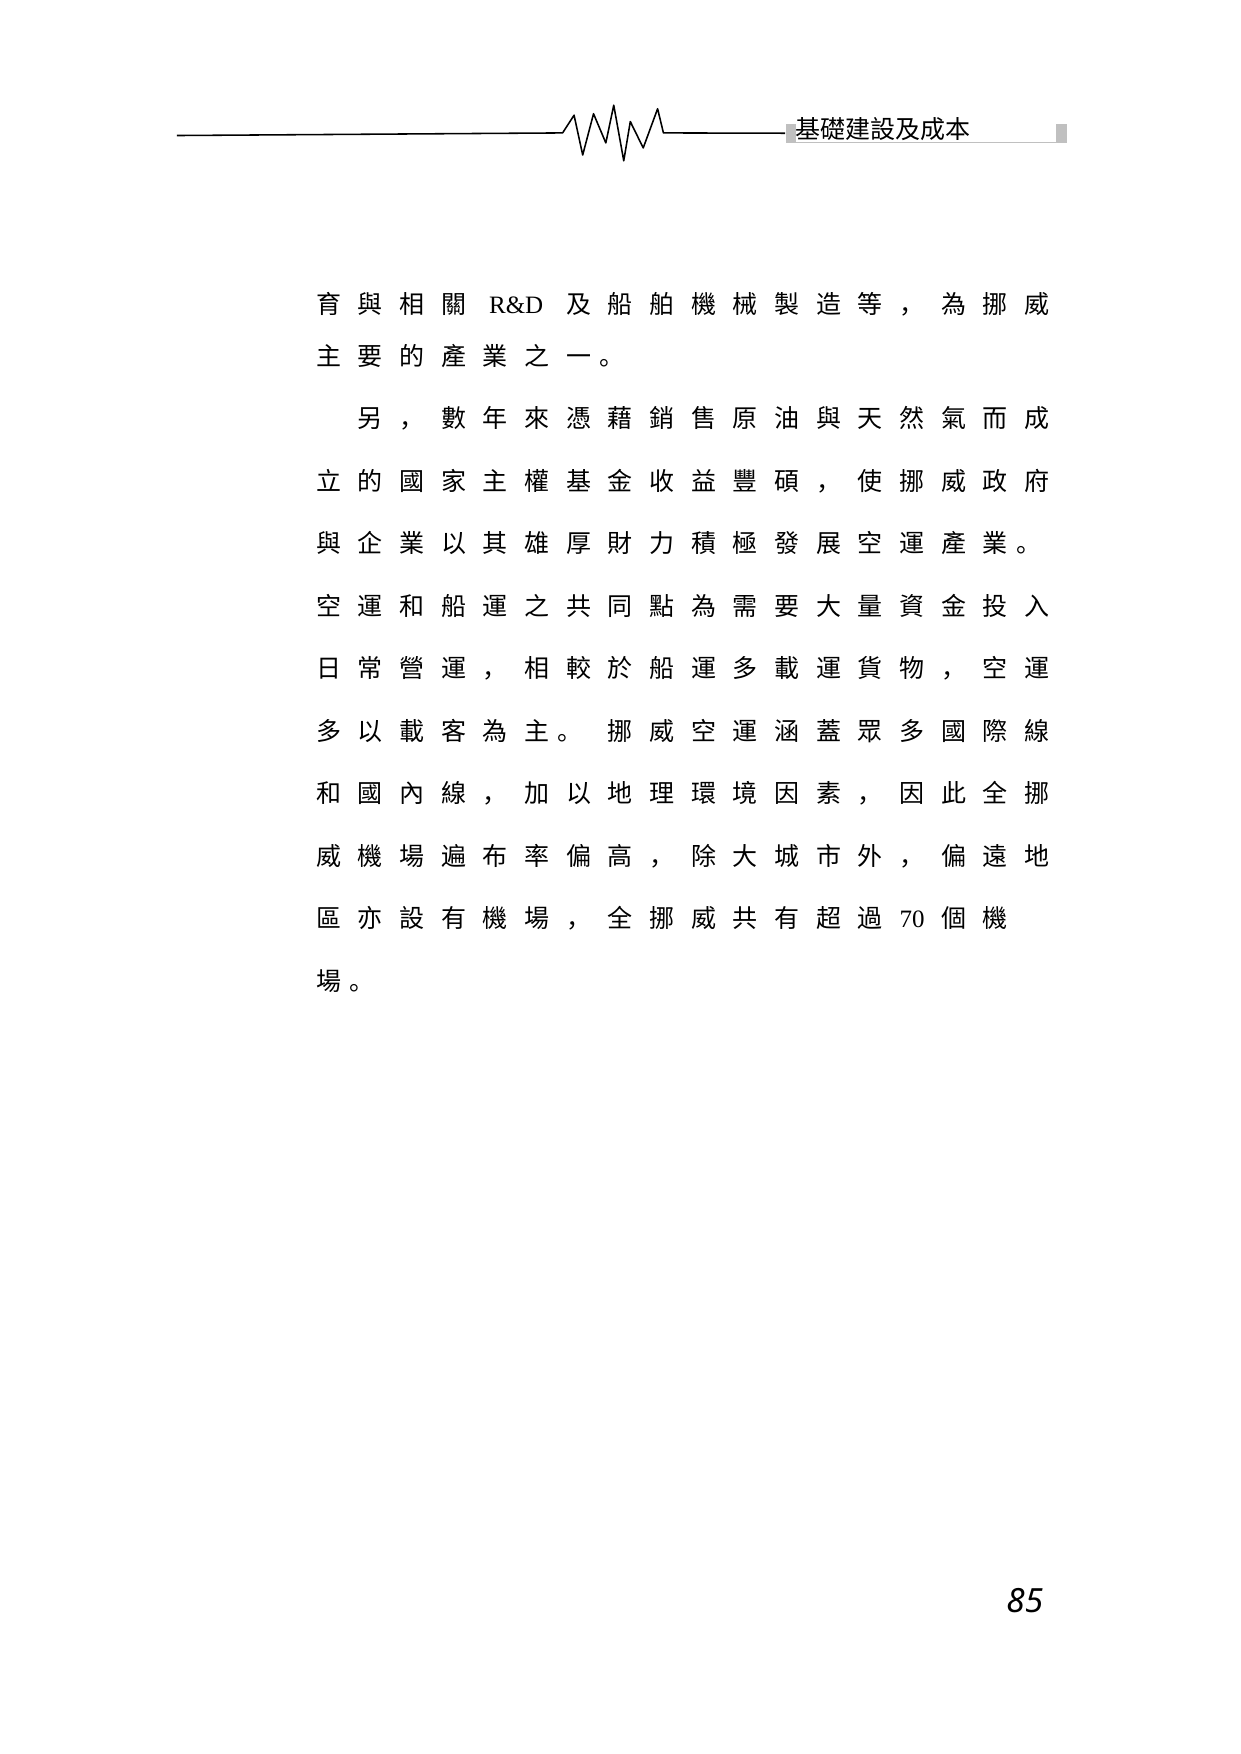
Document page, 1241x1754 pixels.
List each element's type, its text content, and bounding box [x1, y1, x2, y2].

text 育與相關R&D及船舶機械製造等，為挪威主要的產業之一。 [281, 250, 1058, 375]
text 另，數年來憑藉銷售原油與天然氣而成立的國家主權基金收益豐碩，使挪威政府與企業以其雄厚財力積極發展空運產業。空運和船運之共同點為需要大量資金投入日常營運，相較於船運多載運貨物，空運多以載客為主。挪威空運涵蓋眾多國際線和國內線，加以地理環境因素，因此全挪威機場遍布率偏高，除大城市外，偏遠地區亦設有機場，全挪威共有超過70個機場。 [281, 375, 1058, 1000]
